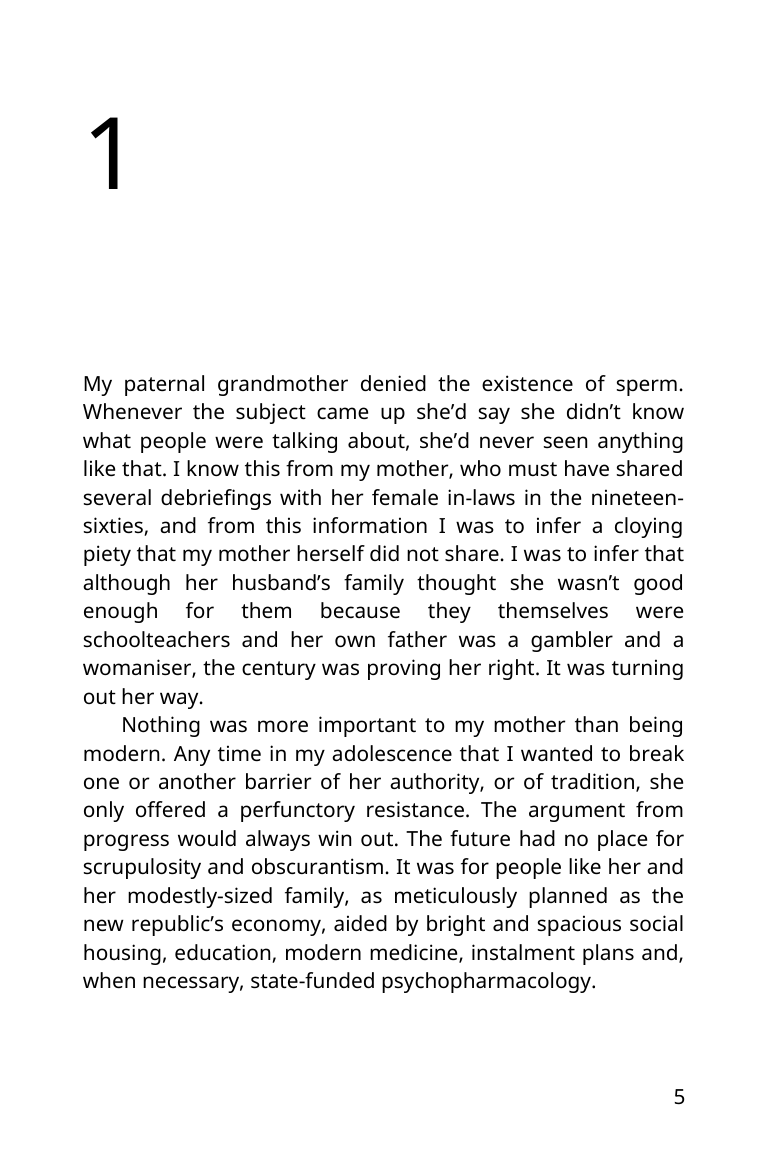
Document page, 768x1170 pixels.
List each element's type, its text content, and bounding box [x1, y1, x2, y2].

text My paternal grandmother denied the existence of sperm. Whenever the subject came up she’d say she didn’t know what people were talking about, she’d never seen anything like that. I know this from my mother, who must have shared several debriefings with her female in-laws in the nineteen-sixties, and from this information I was to infer a cloying piety that my mother herself did not share. I was to infer that although her husband’s family thought she wasn’t good enough for them because they themselves were schoolteachers and her own father was a gambler and a womaniser, the century was proving her right. It was turning out her way. [83, 369, 685, 710]
text Nothing was more important to my mother than being modern. Any time in my adolescence that I wanted to break one or another barrier of her authority, or of tradition, she only offered a perfunctory resistance. The argument from progress would always win out. The future had no place for scrupulosity and obscurantism. It was for people like her and her modestly-sized family, as meticulously planned as the new republic’s economy, aided by bright and spacious social housing, education, modern medicine, instalment plans and, when necessary, state-funded psychopharmacology. [83, 710, 685, 994]
title 1 [83, 83, 685, 219]
